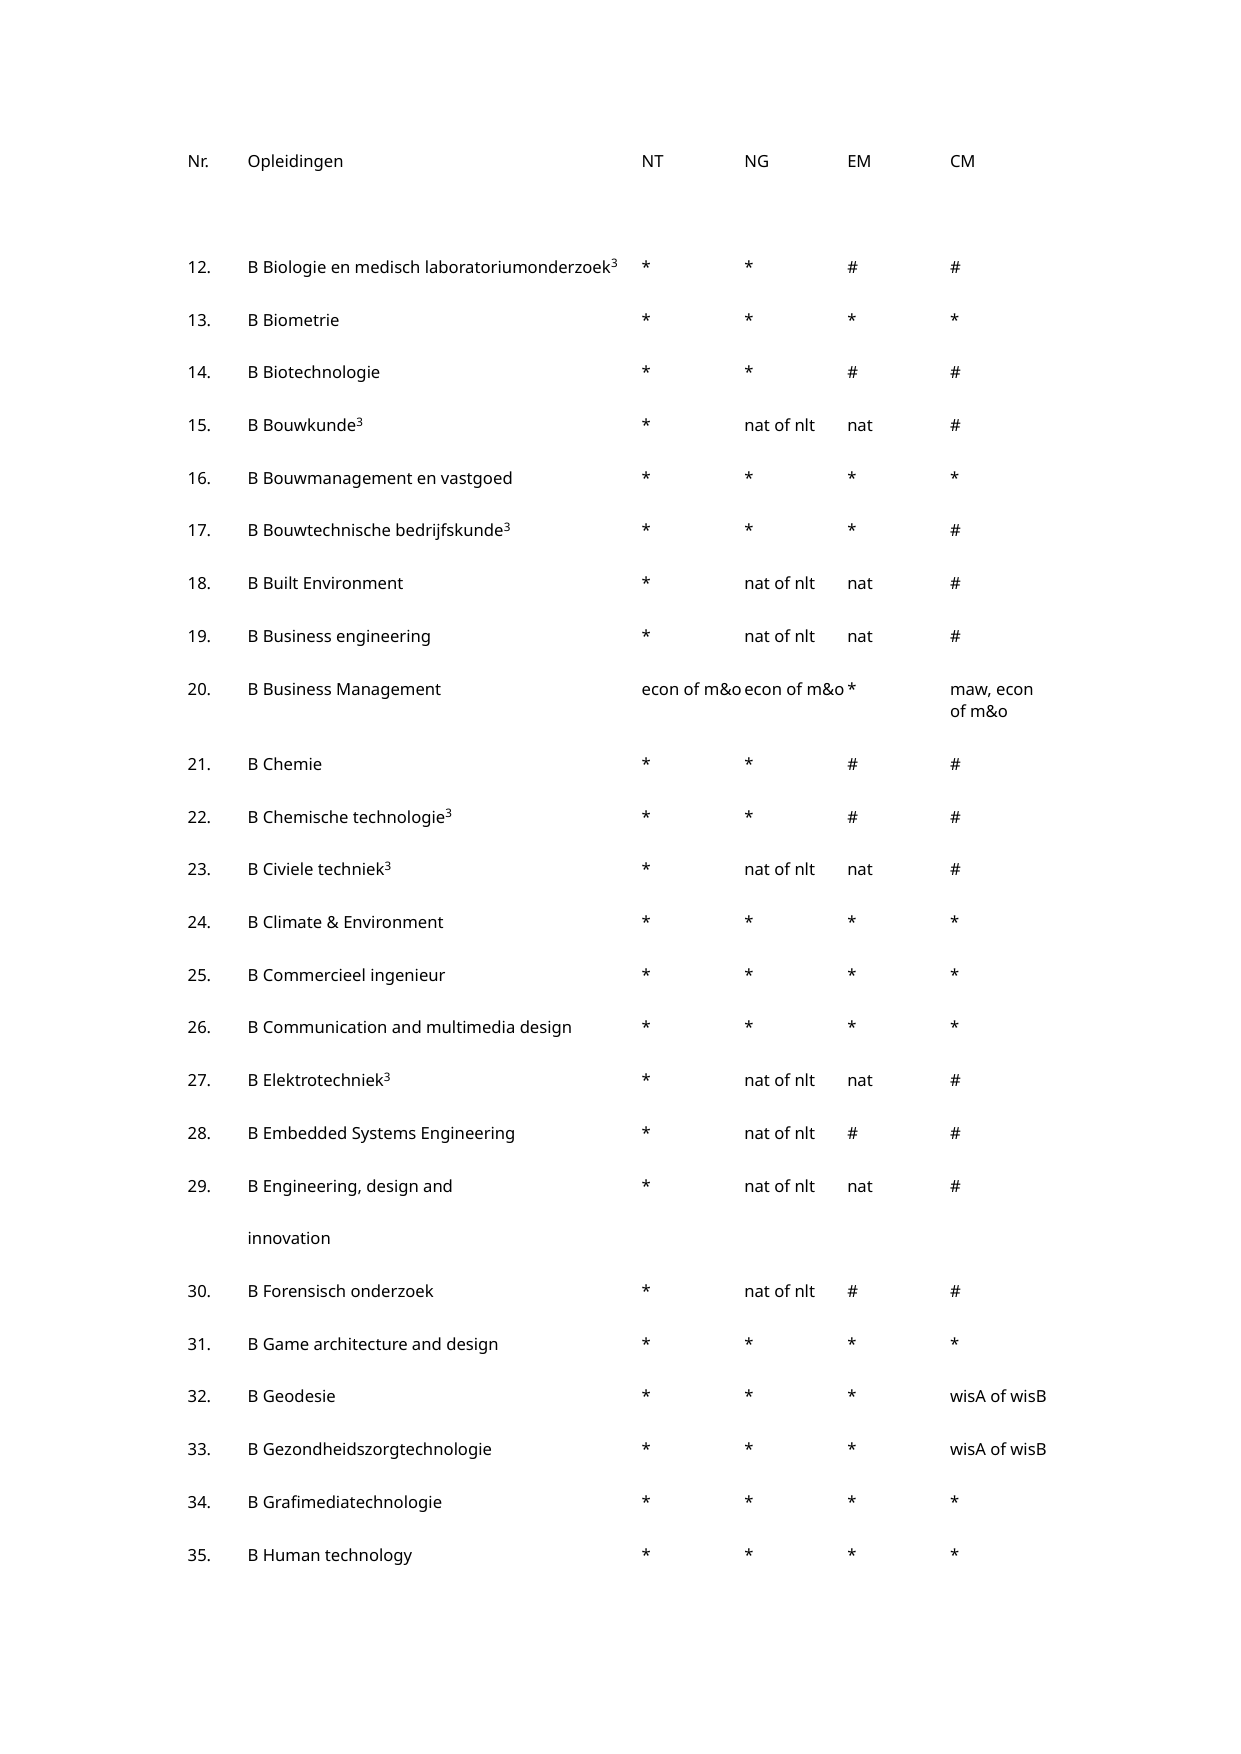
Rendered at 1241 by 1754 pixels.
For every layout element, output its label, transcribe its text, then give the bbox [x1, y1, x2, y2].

table_cell # [950, 1174, 1053, 1279]
table_cell B Embedded Systems Engineering [248, 1121, 641, 1174]
table_cell B Business engineering [248, 624, 641, 677]
table_cell * [641, 572, 744, 624]
table_cell * [744, 1385, 847, 1438]
table_cell * [641, 1385, 744, 1438]
table_cell B Built Environment [248, 572, 641, 624]
table_cell 12. [188, 255, 247, 308]
table_cell 20. [188, 677, 247, 752]
table_header CM [950, 150, 1053, 203]
table_cell # [950, 805, 1053, 858]
table_cell * [641, 466, 744, 519]
table_cell # [950, 519, 1053, 572]
table_cell B Forensisch onderzoek [248, 1280, 641, 1332]
table_cell nat of nlt [744, 858, 847, 911]
table_cell * [950, 1016, 1053, 1069]
table_cell nat of nlt [744, 1280, 847, 1332]
table_cell 17. [188, 519, 247, 572]
table_cell * [744, 1490, 847, 1543]
table_cell maw, econ of m&o [950, 677, 1053, 752]
table_cell * [744, 1332, 847, 1385]
table_cell 13. [188, 308, 247, 361]
table_cell * [641, 361, 744, 413]
table_cell * [847, 677, 950, 752]
table_cell * [950, 1332, 1053, 1385]
table_cell * [847, 963, 950, 1016]
table_cell 15. [188, 414, 247, 466]
table_cell # [950, 361, 1053, 413]
table_cell 26. [188, 1016, 247, 1069]
table_cell * [847, 911, 950, 963]
table_cell 14. [188, 361, 247, 413]
table_cell B Geodesie [248, 1385, 641, 1438]
table_cell # [950, 753, 1053, 805]
table_cell * [950, 911, 1053, 963]
table_cell * [641, 1490, 744, 1543]
table_cell # [847, 255, 950, 308]
table_cell 29. [188, 1174, 247, 1279]
table_cell B Engineering, design and innovation [248, 1174, 641, 1279]
table_cell * [641, 519, 744, 572]
table_cell * [641, 911, 744, 963]
table_cell # [847, 1121, 950, 1174]
table_cell * [641, 624, 744, 677]
table_cell * [641, 308, 744, 361]
table_cell # [950, 1121, 1053, 1174]
table_cell * [641, 753, 744, 805]
table_cell # [950, 255, 1053, 308]
table_cell B Bouwkunde3 [248, 414, 641, 466]
table_cell [248, 203, 641, 255]
table_cell econ of m&o [641, 677, 744, 752]
table_cell 24. [188, 911, 247, 963]
table_cell 35. [188, 1543, 247, 1596]
table_header EM [847, 150, 950, 203]
table_cell B Business Management [248, 677, 641, 752]
table_cell B Civiele techniek3 [248, 858, 641, 911]
table_cell 25. [188, 963, 247, 1016]
table_cell [744, 203, 847, 255]
table_cell * [950, 308, 1053, 361]
table_cell * [744, 1438, 847, 1490]
table_cell * [744, 805, 847, 858]
table_cell 32. [188, 1385, 247, 1438]
table_cell * [641, 1069, 744, 1121]
table_cell # [950, 414, 1053, 466]
table_cell 33. [188, 1438, 247, 1490]
table_header NT [641, 150, 744, 203]
table_cell * [641, 1332, 744, 1385]
table_cell B Bouwtechnische bedrijfskunde3 [248, 519, 641, 572]
table_cell [188, 203, 247, 255]
table_cell # [950, 624, 1053, 677]
table_cell B Bouwmanagement en vastgoed [248, 466, 641, 519]
table_cell * [847, 308, 950, 361]
table_cell # [847, 361, 950, 413]
table_cell wisA of wisB [950, 1385, 1053, 1438]
table_cell [950, 203, 1053, 255]
table_header NG [744, 150, 847, 203]
table_cell 34. [188, 1490, 247, 1543]
table_cell nat [847, 858, 950, 911]
table_cell * [744, 911, 847, 963]
table_cell # [847, 805, 950, 858]
table_cell B Biologie en medisch laboratoriumonderzoek3 [248, 255, 641, 308]
table_cell wisA of wisB [950, 1438, 1053, 1490]
table_cell econ of m&o [744, 677, 847, 752]
table_cell nat of nlt [744, 1174, 847, 1279]
table_cell nat [847, 414, 950, 466]
table_cell * [641, 1438, 744, 1490]
table_cell B Game architecture and design [248, 1332, 641, 1385]
table_cell * [950, 1543, 1053, 1596]
table_cell B Chemie [248, 753, 641, 805]
table_cell * [950, 1490, 1053, 1543]
table_cell 19. [188, 624, 247, 677]
table_cell * [641, 1543, 744, 1596]
table_cell * [641, 858, 744, 911]
table_cell * [847, 1543, 950, 1596]
table_cell # [950, 572, 1053, 624]
table_cell * [744, 361, 847, 413]
table_cell nat of nlt [744, 572, 847, 624]
table_cell B Biometrie [248, 308, 641, 361]
table_cell 16. [188, 466, 247, 519]
table_cell 30. [188, 1280, 247, 1332]
table_cell B Commercieel ingenieur [248, 963, 641, 1016]
table_cell * [641, 1174, 744, 1279]
table_cell B Grafimediatechnologie [248, 1490, 641, 1543]
table_cell * [950, 963, 1053, 1016]
table_cell * [641, 1280, 744, 1332]
table_cell B Biotechnologie [248, 361, 641, 413]
table_cell nat [847, 572, 950, 624]
table_cell 21. [188, 753, 247, 805]
table_cell * [847, 1332, 950, 1385]
table_cell * [847, 1438, 950, 1490]
table_cell * [744, 753, 847, 805]
table_cell * [641, 414, 744, 466]
table_cell [847, 203, 950, 255]
table_cell * [744, 1543, 847, 1596]
table_cell nat [847, 1174, 950, 1279]
table_cell # [847, 753, 950, 805]
table_cell 28. [188, 1121, 247, 1174]
table_cell 23. [188, 858, 247, 911]
table_cell # [950, 1069, 1053, 1121]
table_cell nat of nlt [744, 1069, 847, 1121]
table_cell # [847, 1280, 950, 1332]
table_cell * [744, 1016, 847, 1069]
table_cell * [641, 1016, 744, 1069]
table_cell B Chemische technologie3 [248, 805, 641, 858]
table_cell B Communication and multimedia design [248, 1016, 641, 1069]
table_cell nat [847, 624, 950, 677]
table_cell * [744, 255, 847, 308]
table_cell * [847, 1016, 950, 1069]
table_cell B Elektrotechniek3 [248, 1069, 641, 1121]
table_cell * [641, 963, 744, 1016]
table_cell 18. [188, 572, 247, 624]
table_cell nat [847, 1069, 950, 1121]
table_header Nr. [188, 150, 247, 203]
table_cell * [744, 519, 847, 572]
table_cell B Gezondheidszorgtechnologie [248, 1438, 641, 1490]
table_cell * [744, 963, 847, 1016]
table_cell * [641, 255, 744, 308]
table_cell * [641, 805, 744, 858]
table_cell * [641, 1121, 744, 1174]
table_cell 31. [188, 1332, 247, 1385]
table_cell nat of nlt [744, 414, 847, 466]
table_cell 22. [188, 805, 247, 858]
table_cell [641, 203, 744, 255]
table_cell B Human technology [248, 1543, 641, 1596]
table_cell * [847, 1490, 950, 1543]
table_header Opleidingen [248, 150, 641, 203]
table_cell * [744, 308, 847, 361]
table_cell * [847, 466, 950, 519]
table_cell # [950, 858, 1053, 911]
table_cell 27. [188, 1069, 247, 1121]
table_cell B Climate & Environment [248, 911, 641, 963]
table_cell nat of nlt [744, 1121, 847, 1174]
table_cell # [950, 1280, 1053, 1332]
table_cell * [847, 519, 950, 572]
table_cell nat of nlt [744, 624, 847, 677]
table_cell * [744, 466, 847, 519]
table_cell * [847, 1385, 950, 1438]
table_cell * [950, 466, 1053, 519]
